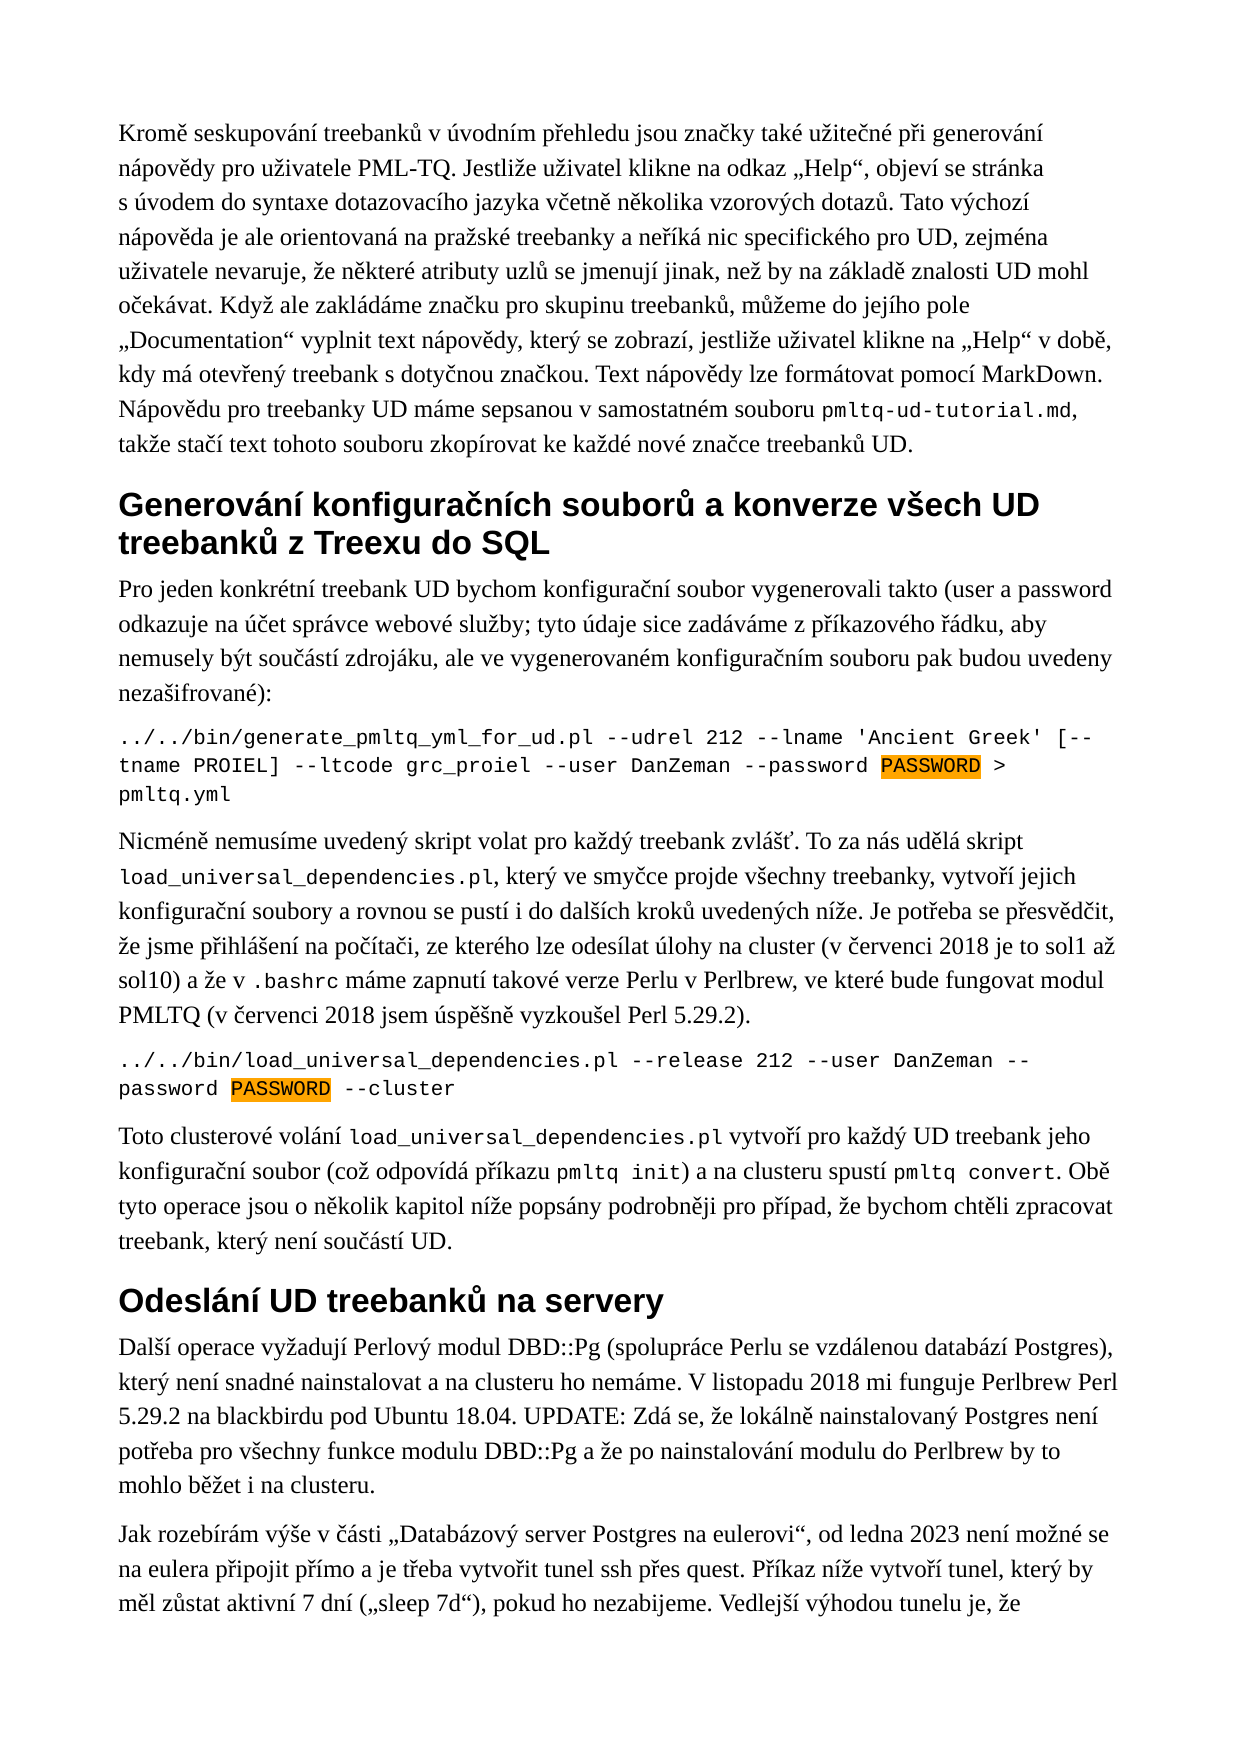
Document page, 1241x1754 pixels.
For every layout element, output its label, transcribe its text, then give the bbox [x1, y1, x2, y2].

text Toto clusterové volání load_universal_dependencies.pl vytvoří pro každý UD treebank jeho konfigurační soubor (což odpovídá příkazu pmltq init) a na clusteru spustí pmltq convert. Obě tyto operace jsou o několik kapitol níže popsány podrobněji pro případ, že bychom chtěli zpracovat treebank, který není součástí UD. [118, 1121, 1122, 1255]
text Pro jeden konkrétní treebank UD bychom konfigurační soubor vygenerovali takto (user a password odkazuje na účet správce webové služby; tyto údaje sice zadáváme z příkazového řádku, aby nemusely být součástí zdrojáku, ale ve vygenerovaném konfiguračním souboru pak budou uvedeny nezašifrované): [118, 574, 1122, 707]
text Jak rozebírám výše v části „Databázový server Postgres na eulerovi“, od ledna 2023 není možné se na eulera připojit přímo a je třeba vytvořit tunel ssh přes quest. Příkaz níže vytvoří tunel, který by měl zůstat aktivní 7 dní („sleep 7d“), pokud ho nezabijeme. Vedlejší výhodou tunelu je, že [118, 1519, 1122, 1617]
subtitle Generování konfiguračních souborů a konverze všech UD treebanků z Treexu do SQL [118, 484, 1122, 562]
text Další operace vyžadují Perlový modul DBD::Pg (spolupráce Perlu se vzdálenou databází Postgres), který není snadné nainstalovat a na clusteru ho nemáme. V listopadu 2018 mi funguje Perlbrew Perl 5.29.2 na blackbirdu pod Ubuntu 18.04. UPDATE: Zdá se, že lokálně nainstalovaný Postgres není potřeba pro všechny funkce modulu DBD::Pg a že po nainstalování modulu do Perlbrew by to mohlo běžet i na clusteru. [118, 1332, 1122, 1499]
text Nicméně nemusíme uvedený skript volat pro každý treebank zvlášť. To za nás udělá skript load_universal_dependencies.pl, který ve smyčce projde všechny treebanky, vytvoří jejich konfigurační soubory a rovnou se pustí i do dalších kroků uvedených níže. Je potřeba se přesvědčit, že jsme přihlášení na počítači, ze kterého lze odesílat úlohy na cluster (v červenci 2018 je to sol1 až sol10) a že v .bashrc máme zapnutí takové verze Perlu v Perlbrew, ve které bude fungovat modul PMLTQ (v červenci 2018 jsem úspěšně vyzkoušel Perl 5.29.2). [118, 826, 1122, 1029]
text Kromě seskupování treebanků v úvodním přehledu jsou značky také užitečné při generování nápovědy pro uživatele PML-TQ. Jestliže uživatel klikne na odkaz „Help“, objeví se stránka s úvodem do syntaxe dotazovacího jazyka včetně několika vzorových dotazů. Tato výchozí nápověda je ale orientovaná na pražské treebanky a neříká nic specifického pro UD, zejména uživatele nevaruje, že některé atributy uzlů se jmenují jinak, než by na základě znalosti UD mohl očekávat. Když ale zakládáme značku pro skupinu treebanků, můžeme do jejího pole „Documentation“ vyplnit text nápovědy, který se zobrazí, jestliže uživatel klikne na „Help“ v době, kdy má otevřený treebank s dotyčnou značkou. Text nápovědy lze formátovat pomocí MarkDown. Nápovědu pro treebanky UD máme sepsanou v samostatném souboru pmltq-ud-tutorial.md, takže stačí text tohoto souboru zkopírovat ke každé nové značce treebanků UD. [118, 118, 1122, 458]
text ../../bin/load_universal_dependencies.pl --release 212 --user DanZeman --password PASSWORD --cluster [118, 1049, 1122, 1102]
subtitle Odeslání UD treebanků na servery [118, 1281, 1122, 1320]
text ../../bin/generate_pmltq_yml_for_ud.pl --udrel 212 --lname 'Ancient Greek' [--tname PROIEL] --ltcode grc_proiel --user DanZeman --password PASSWORD > pmltq.yml [118, 727, 1122, 807]
